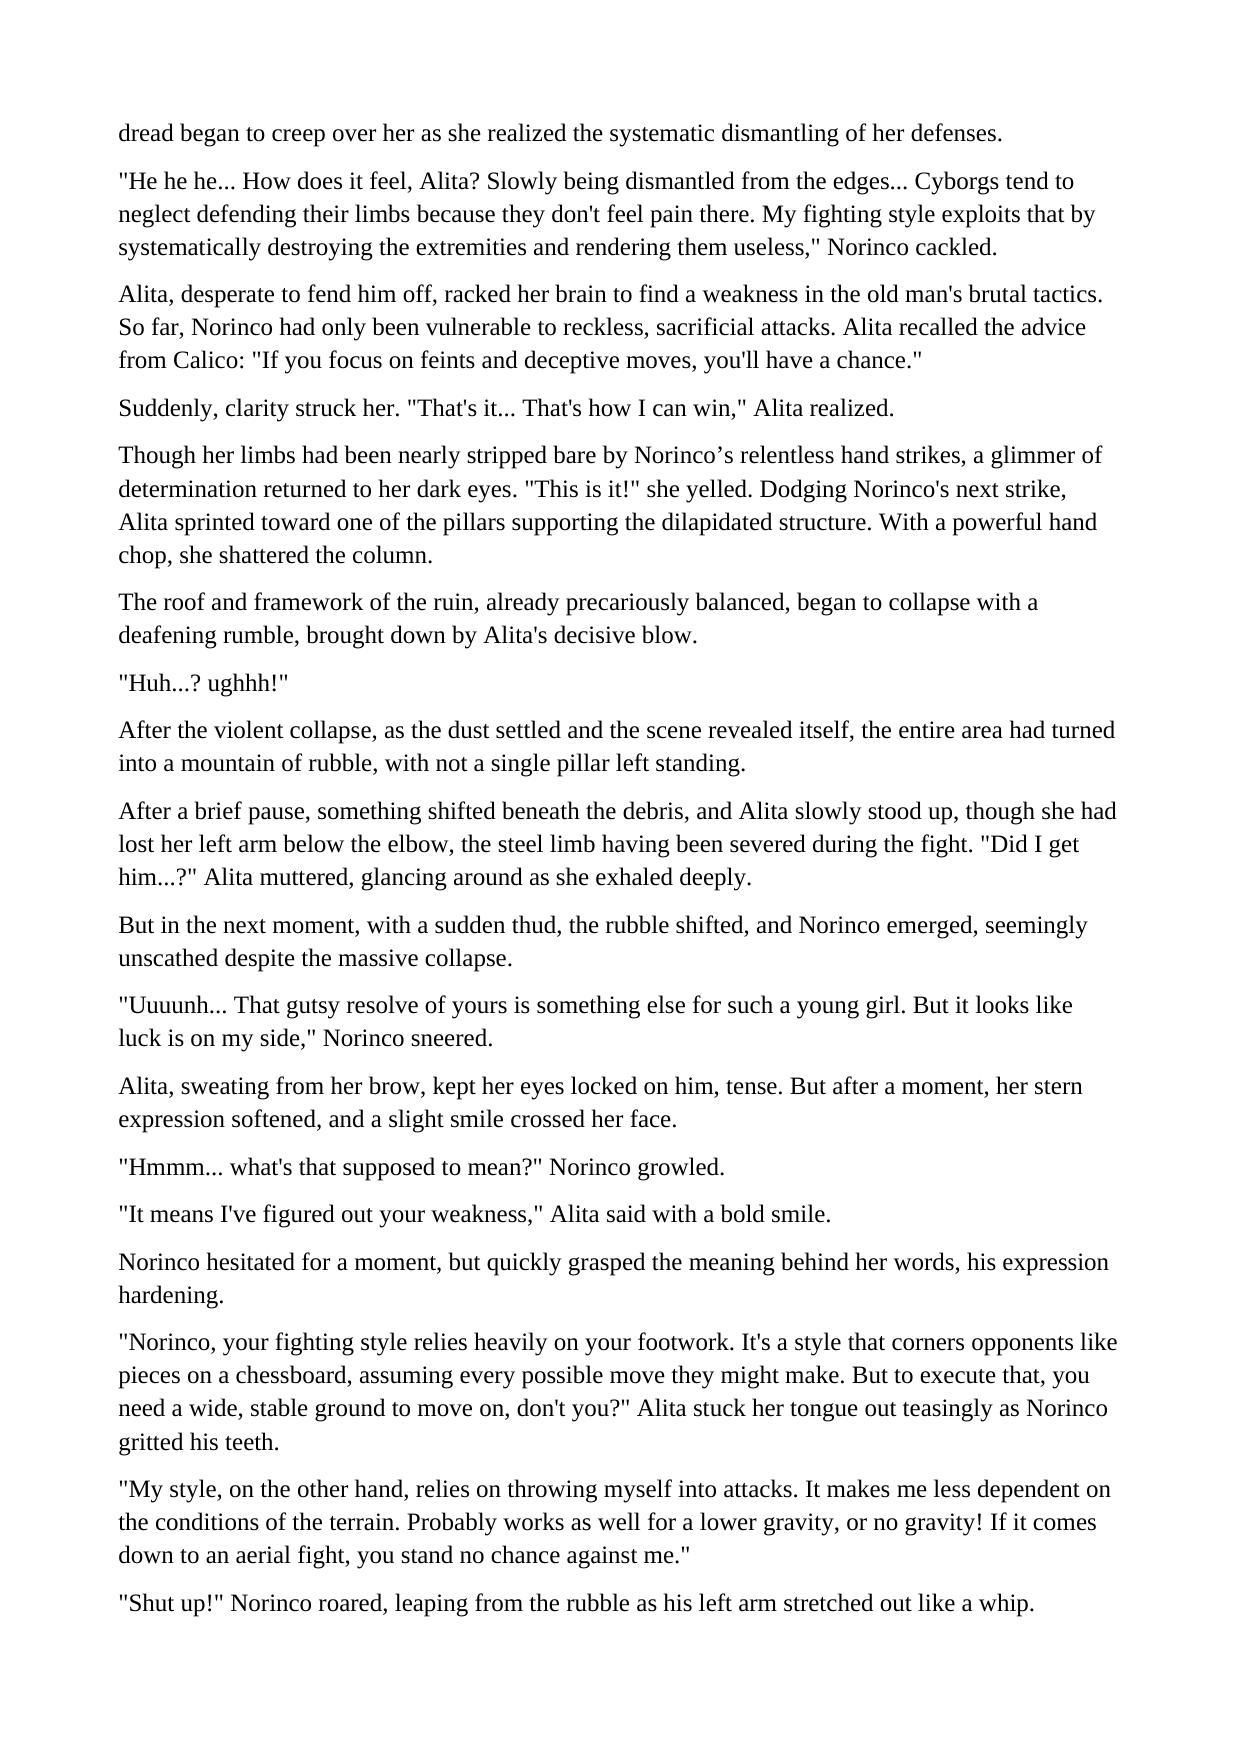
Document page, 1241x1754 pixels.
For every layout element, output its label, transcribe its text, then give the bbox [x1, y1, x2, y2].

text "Hmmm... what's that supposed to mean?" Norinco growled. [118, 1152, 1122, 1180]
text After a brief pause, something shifted beneath the debris, and Alita slowly stood up, though she had lost her left arm below the elbow, the steel limb having been severed during the fight. "Did I get him...?" Alita muttered, glancing around as she exhaled deeply. [118, 796, 1122, 891]
text "Norinco, your fighting style relies heavily on your footwork. It's a style that corners opponents like pieces on a chessboard, assuming every possible move they might make. But to execute that, you need a wide, stable ground to move on, don't you?" Alita stuck her tongue out teasingly as Norinco gritted his teeth. [118, 1327, 1122, 1455]
text Alita, sweating from her brow, kept her eyes locked on him, tense. But after a moment, her stern expression softened, and a slight smile crossed her face. [118, 1071, 1122, 1133]
text dread began to creep over her as she realized the systematic dismantling of her defenses. [118, 118, 1122, 147]
text "He he he... How does it feel, Alita? Slowly being dismantled from the edges... Cyborgs tend to neglect defending their limbs because they don't feel pain there. My fighting style exploits that by systematically destroying the extremities and rendering them useless," Norinco cackled. [118, 166, 1122, 261]
text "Uuuunh... That gutsy resolve of yours is something else for such a young girl. But it looks like luck is on my side," Norinco sneered. [118, 990, 1122, 1052]
text "My style, on the other hand, relies on throwing myself into attacks. It makes me less dependent on the conditions of the terrain. Probably works as well for a lower gravity, or no gravity! If it comes down to an aerial fight, you stand no chance against me." [118, 1474, 1122, 1569]
text But in the next moment, with a sudden thud, the rubble shifted, and Norinco emerged, seemingly unscathed despite the massive collapse. [118, 910, 1122, 972]
text Suddenly, clarity struck her. "That's it... That's how I can win," Alita realized. [118, 393, 1122, 422]
text Though her limbs had been nearly stripped bare by Norinco’s relentless hand strikes, a glimmer of determination returned to her dark eyes. "This is it!" she yelled. Dodging Norinco's next strike, Alita sprinted toward one of the pillars supporting the dilapidated structure. With a powerful hand chop, she shattered the column. [118, 441, 1122, 568]
text Norinco hesitated for a moment, but quickly grasped the meaning behind her words, his expression hardening. [118, 1247, 1122, 1309]
text The roof and framework of the ruin, already precariously balanced, began to collapse with a deafening rumble, brought down by Alita's decisive blow. [118, 587, 1122, 649]
text After the violent collapse, as the dust settled and the scene revealed itself, the entire area had turned into a mountain of rubble, with not a single pillar left standing. [118, 716, 1122, 777]
text "Huh...? ughhh!" [118, 668, 1122, 697]
text "Shut up!" Norinco roared, leaping from the rubble as his left arm stretched out like a whip. [118, 1588, 1122, 1617]
text "It means I've figured out your weakness," Alita said with a bold smile. [118, 1199, 1122, 1228]
text Alita, desperate to fend him off, racked her brain to find a weakness in the old man's brutal tactics. So far, Norinco had only been vulnerable to reckless, sacrificial attacks. Alita recalled the advice from Calico: "If you focus on feints and deceptive moves, you'll have a chance." [118, 279, 1122, 374]
